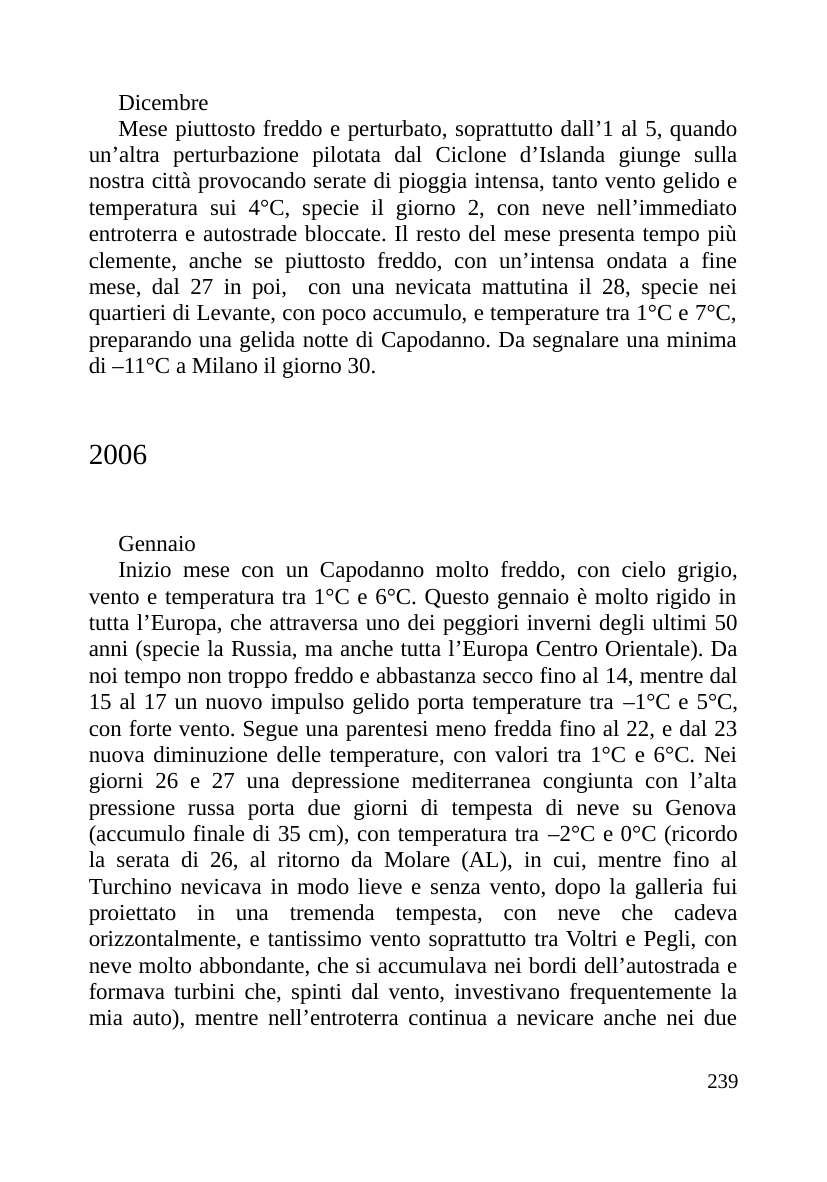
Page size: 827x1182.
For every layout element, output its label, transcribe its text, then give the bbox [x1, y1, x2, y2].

subtitle 2006 [88, 437, 738, 471]
text Dicembre [88, 88, 738, 115]
text Inizio mese con un Capodanno molto freddo, con cielo grigio, vento e temperatura tra 1°C e 6°C. Questo gennaio è molto rigido in tutta l’Europa, che attraversa uno dei peggiori inverni degli ultimi 50 anni (specie la Russia, ma anche tutta l’Europa Centro Orientale). Da noi tempo non troppo freddo e abbastanza secco fino al 14, mentre dal 15 al 17 un nuovo impulso gelido porta temperature tra ‒1°C e 5°C, con forte vento. Segue una parentesi meno fredda fino al 22, e dal 23 nuova diminuzione delle temperature, con valori tra 1°C e 6°C. Nei giorni 26 e 27 una depressione mediterranea congiunta con l’alta pressione russa porta due giorni di tempesta di neve su Genova (accumulo finale di 35 cm), con temperatura tra ‒2°C e 0°C (ricordo la serata di 26, al ritorno da Molare (AL), in cui, mentre fino al Turchino nevicava in modo lieve e senza vento, dopo la galleria fui proiettato in una tremenda tempesta, con neve che cadeva orizzontalmente, e tantissimo vento soprattutto tra Voltri e Pegli, con neve molto abbondante, che si accumulava nei bordi dell’autostrada e formava turbini che, spinti dal vento, investivano frequentemente la mia auto), mentre nell’entroterra continua a nevicare anche nei due [88, 556, 738, 1031]
text Gennaio [88, 530, 738, 556]
text Mese piuttosto freddo e perturbato, soprattutto dall’1 al 5, quando un’altra perturbazione pilotata dal Ciclone d’Islanda giunge sulla nostra città provocando serate di pioggia intensa, tanto vento gelido e temperatura sui 4°C, specie il giorno 2, con neve nell’immediato entroterra e autostrade bloccate. Il resto del mese presenta tempo più clemente, anche se piuttosto freddo, con un’intensa ondata a fine mese, dal 27 in poi, con una nevicata mattutina il 28, specie nei quartieri di Levante, con poco accumulo, e temperature tra 1°C e 7°C, preparando una gelida notte di Capodanno. Da segnalare una minima di ‒11°C a Milano il giorno 30. [88, 115, 738, 378]
